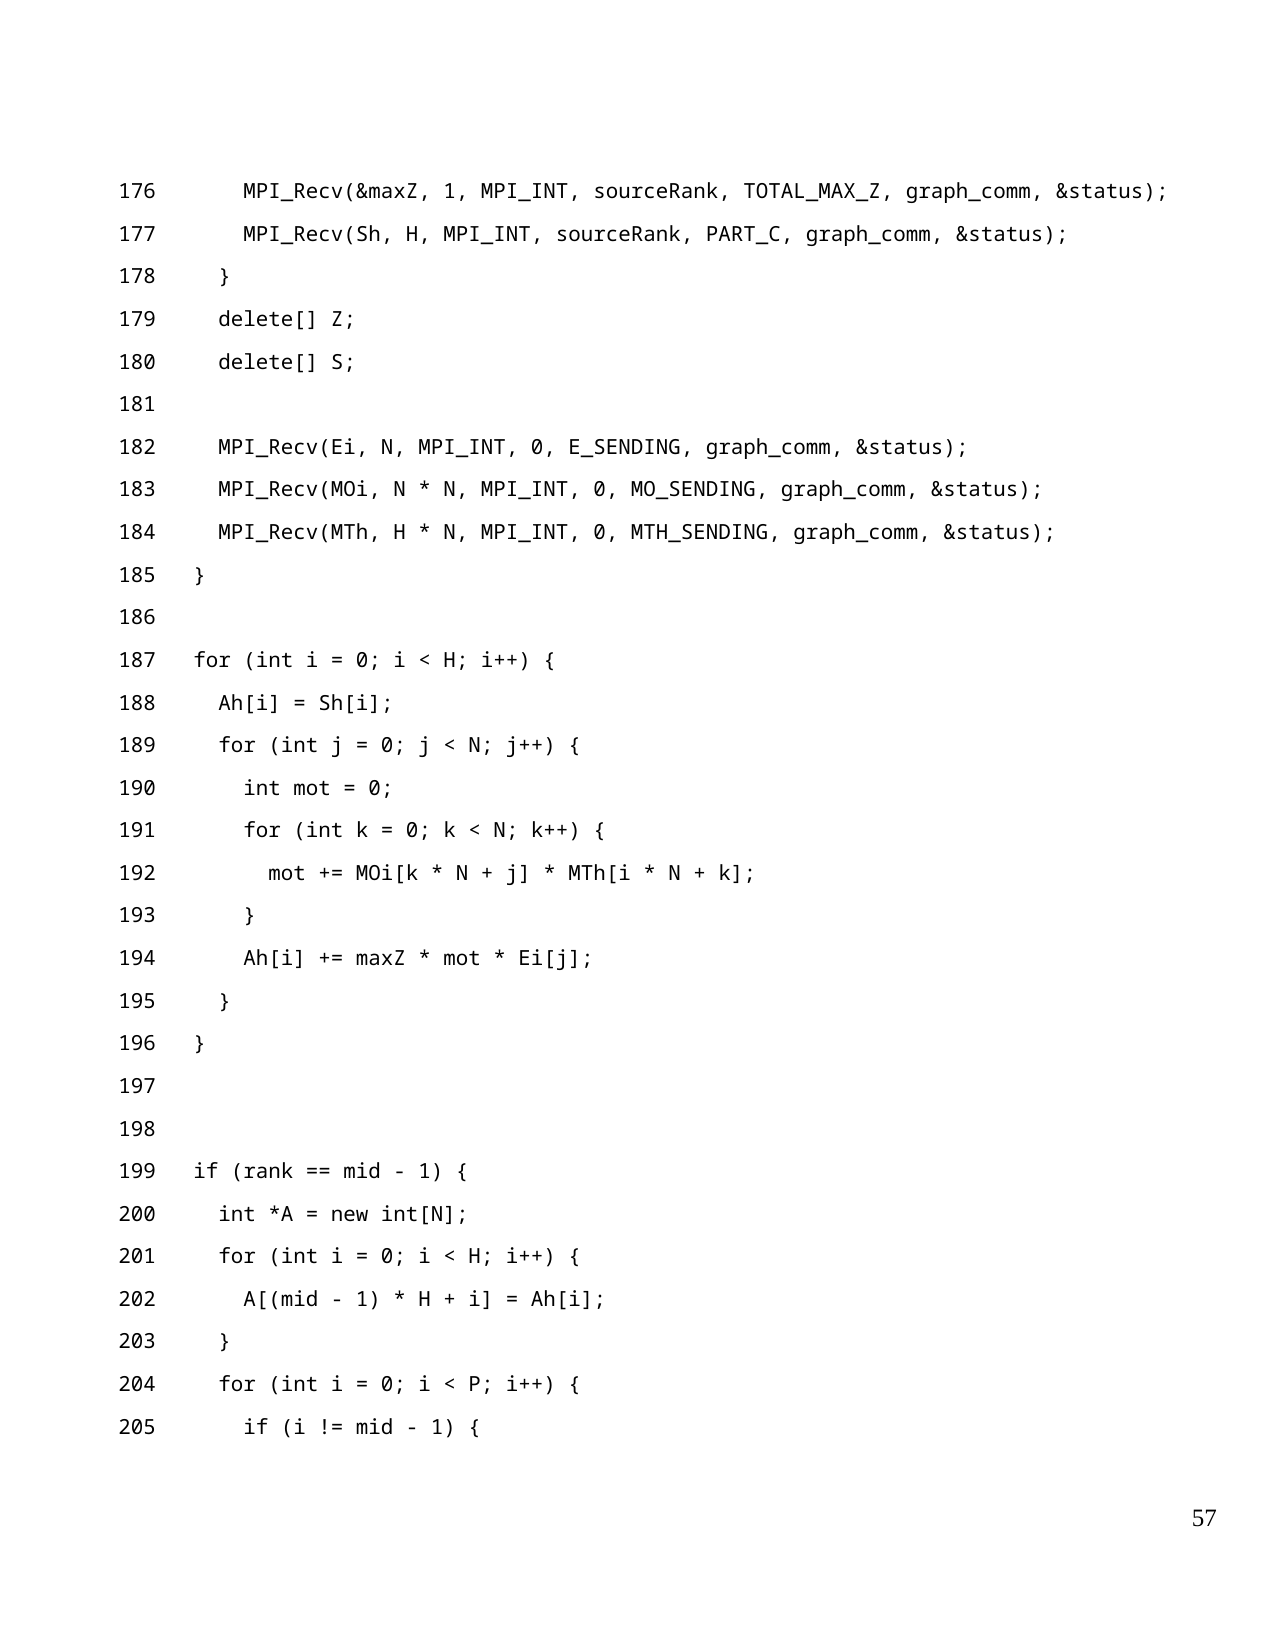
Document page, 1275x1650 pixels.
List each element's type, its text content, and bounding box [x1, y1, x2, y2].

text 200 int *A = new int[N]; [118, 1199, 1216, 1227]
text 196 } [118, 1028, 1216, 1057]
text 193 } [118, 901, 1216, 929]
text 185 } [118, 560, 1216, 588]
text 176 MPI_Recv(&maxZ, 1, MPI_INT, sourceRank, TOTAL_MAX_Z, graph_comm, &status); [118, 176, 1216, 205]
text 177 MPI_Recv(Sh, H, MPI_INT, sourceRank, PART_C, graph_comm, &status); [118, 219, 1216, 247]
text 195 } [118, 986, 1216, 1014]
text 184 MPI_Recv(MTh, H * N, MPI_INT, 0, MTH_SENDING, graph_comm, &status); [118, 517, 1216, 546]
text 189 for (int j = 0; j < N; j++) { [118, 730, 1216, 759]
text 199 if (rank == mid - 1) { [118, 1156, 1216, 1185]
text 179 delete[] Z; [118, 304, 1216, 333]
text 197 [118, 1071, 1216, 1099]
text 201 for (int i = 0; i < H; i++) { [118, 1241, 1216, 1270]
text 203 } [118, 1327, 1216, 1355]
text 202 A[(mid - 1) * H + i] = Ah[i]; [118, 1284, 1216, 1312]
text 180 delete[] S; [118, 347, 1216, 375]
text 186 [118, 602, 1216, 631]
text 192 mot += MOi[k * N + j] * MTh[i * N + k]; [118, 858, 1216, 886]
text 191 for (int k = 0; k < N; k++) { [118, 815, 1216, 844]
text 194 Ah[i] += maxZ * mot * Ei[j]; [118, 943, 1216, 972]
text 188 Ah[i] = Sh[i]; [118, 688, 1216, 716]
text 182 MPI_Recv(Ei, N, MPI_INT, 0, E_SENDING, graph_comm, &status); [118, 432, 1216, 460]
text 183 MPI_Recv(MOi, N * N, MPI_INT, 0, MO_SENDING, graph_comm, &status); [118, 474, 1216, 503]
text 187 for (int i = 0; i < H; i++) { [118, 645, 1216, 673]
text 205 if (i != mid - 1) { [118, 1412, 1216, 1440]
text 198 [118, 1114, 1216, 1142]
text 190 int mot = 0; [118, 773, 1216, 801]
text 204 for (int i = 0; i < P; i++) { [118, 1369, 1216, 1398]
text 178 } [118, 262, 1216, 290]
text 181 [118, 389, 1216, 418]
